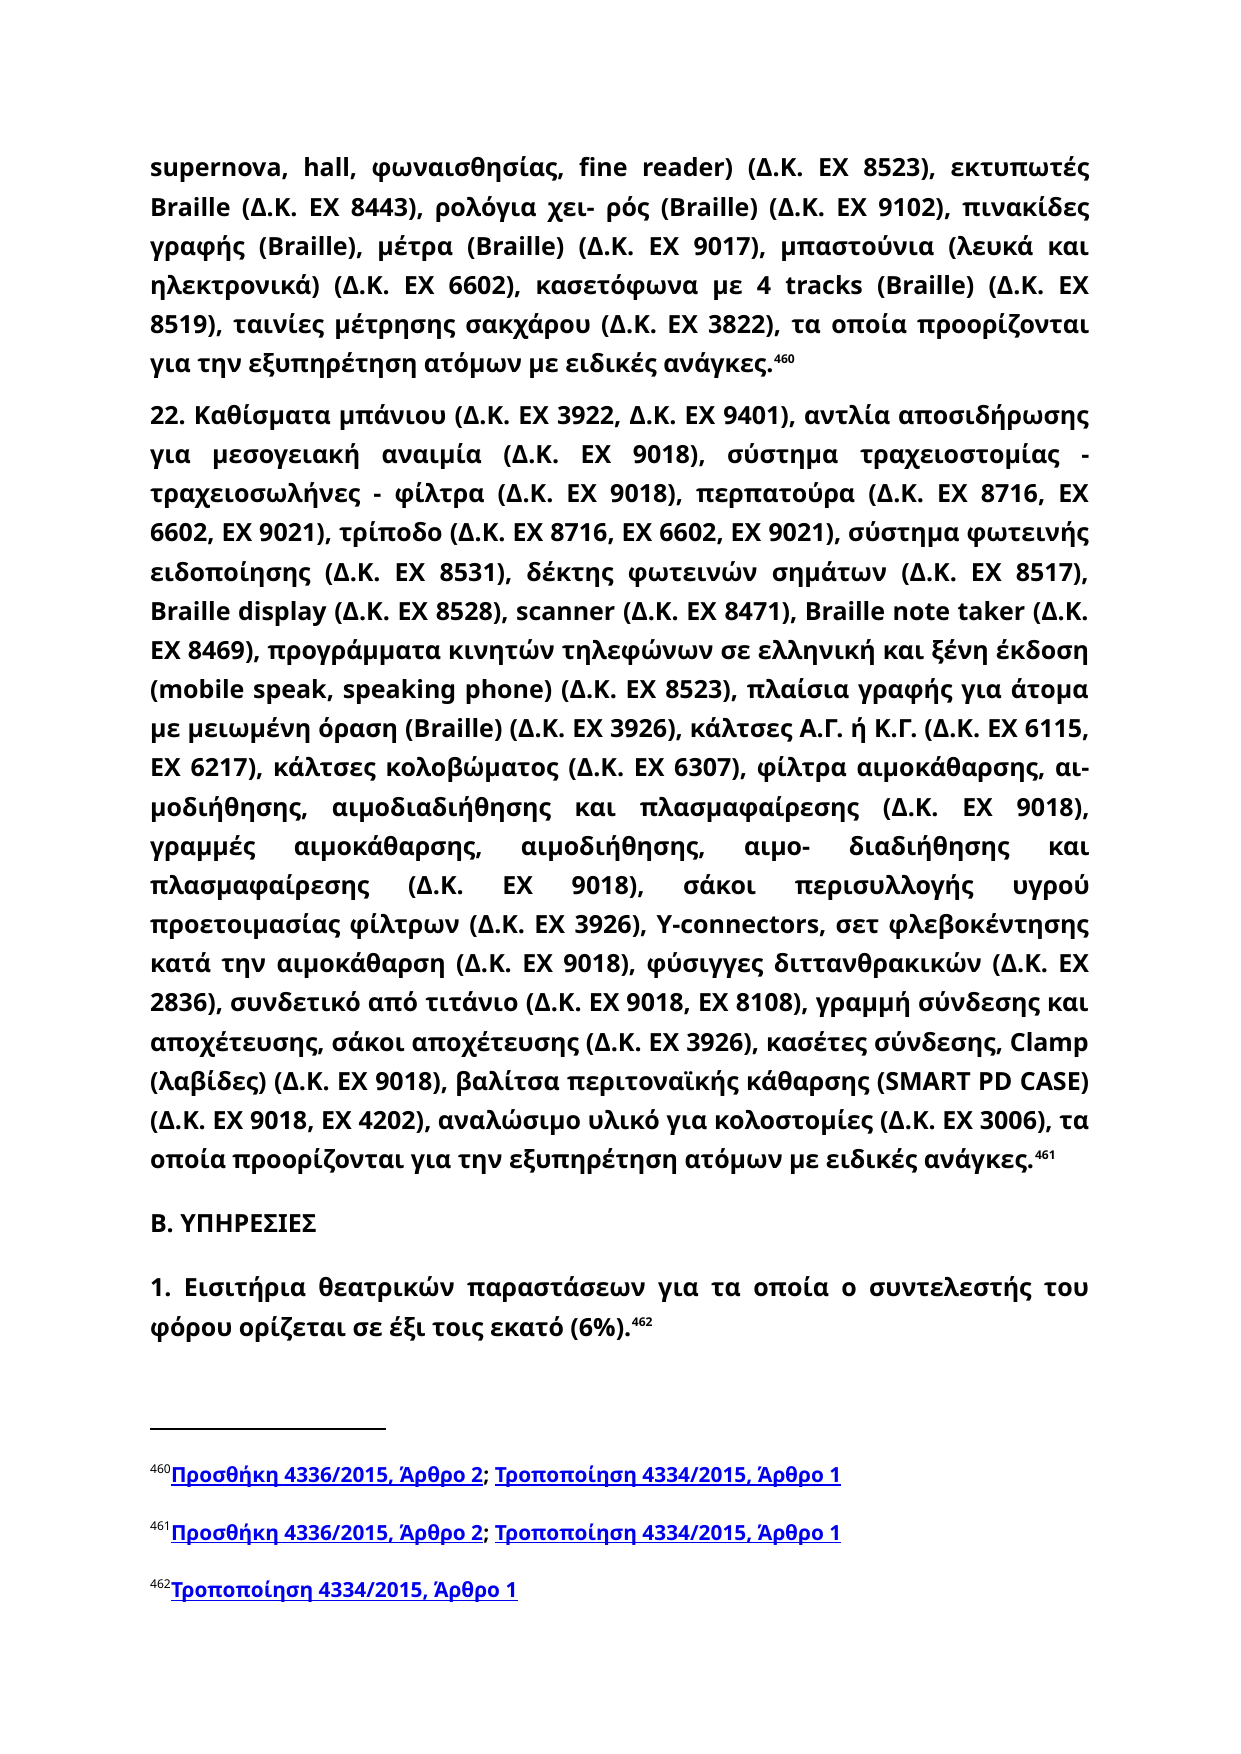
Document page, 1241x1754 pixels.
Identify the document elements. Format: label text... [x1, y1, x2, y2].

text Προσθήκη 4336/2015, Άρθρο 2; Τροποποίηση 4334/2015, Άρθρο 1 [150, 1518, 1090, 1546]
text supernova, hall, φωναισθησίας, fine reader) (Δ.Κ. ΕΧ 8523), εκτυπωτές Braille (Δ.Κ. ΕΧ 8443), ρολόγια χει- ρός (Braille) (Δ.Κ. ΕΧ 9102), πινακίδες γραφής (Braille), μέτρα (Braille) (Δ.Κ. ΕΧ 9017), μπαστούνια (λευκά και ηλεκτρονικά) (Δ.Κ. ΕΧ 6602), κασετόφωνα με 4 tracks (Braille) (Δ.Κ. ΕΧ 8519), ταινίες μέτρησης σακχάρου (Δ.Κ. ΕΧ 3822), τα οποία προορίζονται για την εξυπηρέτηση ατόμων με ειδικές ανάγκες. [150, 150, 1090, 380]
text Β. ΥΠΗΡΕΣΙΕΣ [150, 1206, 1090, 1240]
text 22. Καθίσματα μπάνιου (Δ.Κ. ΕΧ 3922, Δ.Κ. ΕΧ 9401), αντλία αποσιδήρωσης για μεσογειακή αναιμία (Δ.Κ. ΕΧ 9018), σύστημα τραχειοστομίας - τραχειοσωλήνες - φίλτρα (Δ.Κ. ΕΧ 9018), περπατούρα (Δ.Κ. ΕΧ 8716, ΕΧ 6602, ΕΧ 9021), τρίποδο (Δ.Κ. ΕΧ 8716, ΕΧ 6602, ΕΧ 9021), σύστημα φωτεινής ειδοποίησης (Δ.Κ. ΕΧ 8531), δέκτης φωτεινών σημάτων (Δ.Κ. ΕΧ 8517), Braille display (Δ.Κ. ΕΧ 8528), scanner (Δ.Κ. ΕΧ 8471), Braille note taker (Δ.Κ. ΕΧ 8469), προγράμματα κινητών τηλεφώνων σε ελληνική και ξένη έκδοση (mobile speak, speaking phone) (Δ.Κ. ΕΧ 8523), πλαίσια γραφής για άτομα με μειωμένη όραση (Braille) (Δ.Κ. ΕΧ 3926), κάλτσες Α.Γ. ή Κ.Γ. (Δ.Κ. ΕΧ 6115, ΕΧ 6217), κάλτσες κολοβώματος (Δ.Κ. ΕΧ 6307), φίλτρα αιμοκάθαρσης, αι- μοδιήθησης, αιμοδιαδιήθησης και πλασμαφαίρεσης (Δ.Κ. ΕΧ 9018), γραμμές αιμοκάθαρσης, αιμοδιήθησης, αιμο- διαδιήθησης και πλασμαφαίρεσης (Δ.Κ. ΕΧ 9018), σάκοι περισυλλογής υγρού προετοιμασίας φίλτρων (Δ.Κ. ΕΧ 3926), Y-connectors, σετ φλεβοκέντησης κατά την αιμοκάθαρση (Δ.Κ. ΕΧ 9018), φύσιγγες διττανθρακικών (Δ.Κ. ΕΧ 2836), συνδετικό από τιτάνιο (Δ.Κ. ΕΧ 9018, ΕΧ 8108), γραμμή σύνδεσης και αποχέτευσης, σάκοι αποχέτευσης (Δ.Κ. ΕΧ 3926), κασέτες σύνδεσης, Clamp (λαβίδες) (Δ.Κ. ΕΧ 9018), βαλίτσα περιτοναϊκής κάθαρσης (SMART PD CASE) (Δ.Κ. ΕΧ 9018, ΕΧ 4202), αναλώσιμο υλικό για κολοστομίες (Δ.Κ. ΕΧ 3006), τα οποία προορίζονται για την εξυπηρέτηση ατόμων με ειδικές ανάγκες. [150, 397, 1090, 1176]
text 1. Εισιτήρια θεατρικών παραστάσεων για τα οποία ο συντελεστής του φόρου ορίζεται σε έξι τοις εκατό (6%). [150, 1270, 1090, 1343]
text Τροποποίηση 4334/2015, Άρθρο 1 [150, 1576, 1090, 1604]
text Προσθήκη 4336/2015, Άρθρο 2; Τροποποίηση 4334/2015, Άρθρο 1 [150, 1460, 1090, 1489]
